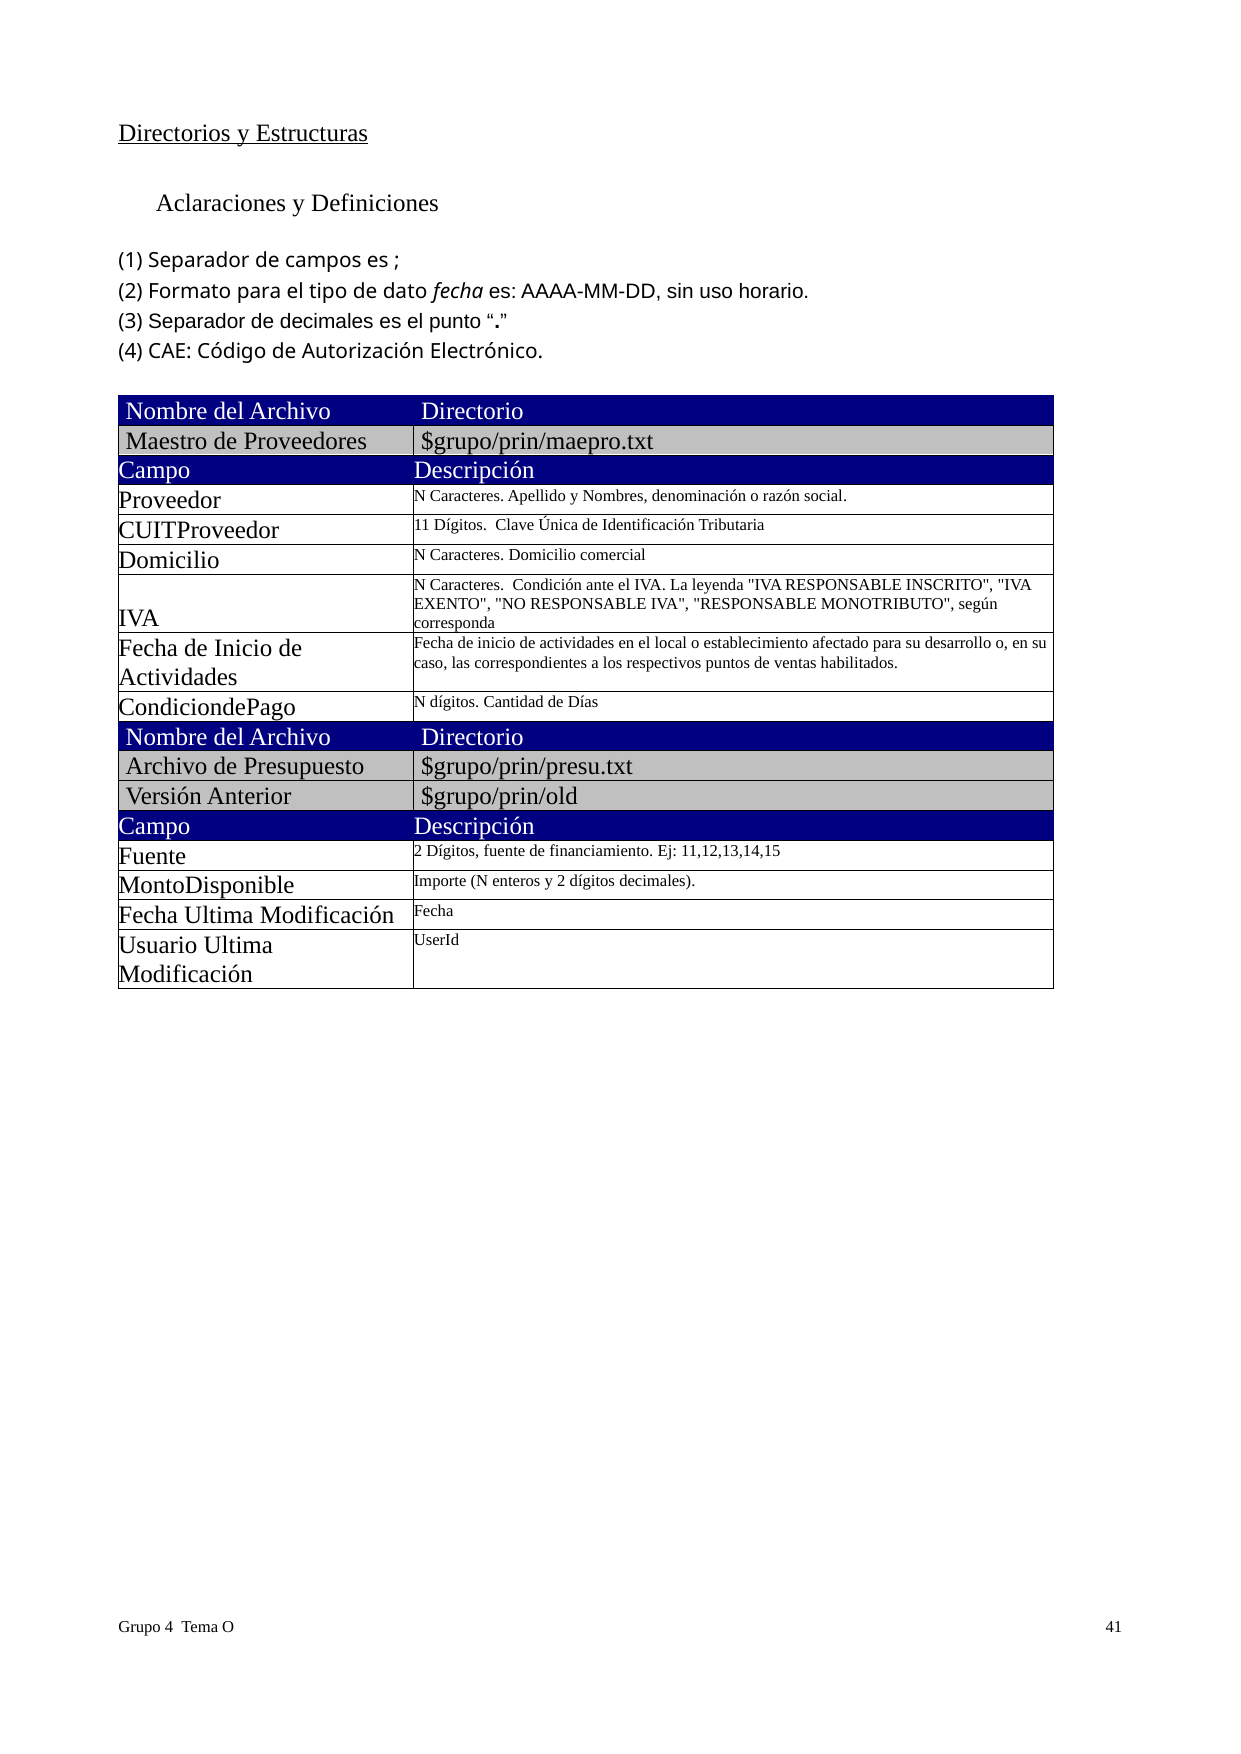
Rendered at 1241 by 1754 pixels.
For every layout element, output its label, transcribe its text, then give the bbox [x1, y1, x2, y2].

table_cell $grupo/prin/maepro.txt [414, 426, 1053, 454]
table_cell IVA [119, 575, 413, 632]
text (1) Separador de campos es ; [118, 246, 1122, 274]
table_cell Importe (N enteros y 2 dígitos decimales). [414, 871, 1053, 899]
table_cell Nombre del Archivo [119, 722, 413, 750]
table_cell Usuario Ultima Modificación [119, 930, 413, 988]
table_cell N dígitos. Cantidad de Días [414, 692, 1053, 721]
table_cell MontoDisponible [119, 871, 413, 899]
table_cell Domicilio [119, 545, 413, 574]
text (4) CAE: Código de Autorización Electrónico. [118, 336, 1122, 364]
table_cell Fecha [414, 900, 1053, 929]
table_cell N Caracteres. Condición ante el IVA. La leyenda "IVA RESPONSABLE INSCRITO", "IVA EXENTO", "NO RESPONSABLE IVA", "RESPONSABLE MONOTRIBUTO", según corresponda [414, 575, 1053, 632]
table_cell N Caracteres. Apellido y Nombres, denominación o razón social. [414, 485, 1053, 514]
table_cell 2 Dígitos, fuente de financiamiento. Ej: 11,12,13,14,15 [414, 841, 1053, 869]
table_header Nombre del Archivo [119, 396, 413, 425]
text (3) Separador de decimales es el punto “.” [118, 306, 1122, 334]
table_cell Campo [119, 811, 413, 840]
table_cell $grupo/prin/presu.txt [414, 751, 1053, 780]
table_header Directorio [414, 396, 1053, 425]
table_cell $grupo/prin/old [414, 781, 1053, 810]
table_cell Fecha de inicio de actividades en el local o establecimiento afectado para su desarrollo o, en su caso, las correspondientes a los respectivos puntos de ventas habilitados. [414, 633, 1053, 691]
table_cell CUITProveedor [119, 515, 413, 544]
table_cell Descripción [414, 811, 1053, 840]
text Directorios y Estructuras [118, 118, 1122, 147]
table_cell Maestro de Proveedores [119, 426, 413, 454]
table_cell Campo [119, 456, 413, 484]
table_cell Fuente [119, 841, 413, 869]
table_cell N Caracteres. Domicilio comercial [414, 545, 1053, 574]
table_cell Descripción [414, 456, 1053, 484]
table_cell Proveedor [119, 485, 413, 514]
table_cell CondiciondePago [119, 692, 413, 721]
table_cell Versión Anterior [119, 781, 413, 810]
text (2) Formato para el tipo de dato fecha es: AAAA-MM-DD, sin uso horario. [118, 276, 1122, 304]
table_cell Directorio [414, 722, 1053, 750]
table_cell Fecha de Inicio de Actividades [119, 633, 413, 691]
text Aclaraciones y Definiciones [156, 188, 1122, 217]
table_cell Archivo de Presupuesto [119, 751, 413, 780]
table_cell 11 Dígitos. Clave Única de Identificación Tributaria [414, 515, 1053, 544]
table_cell Fecha Ultima Modificación [119, 900, 413, 929]
table_cell UserId [414, 930, 1053, 988]
